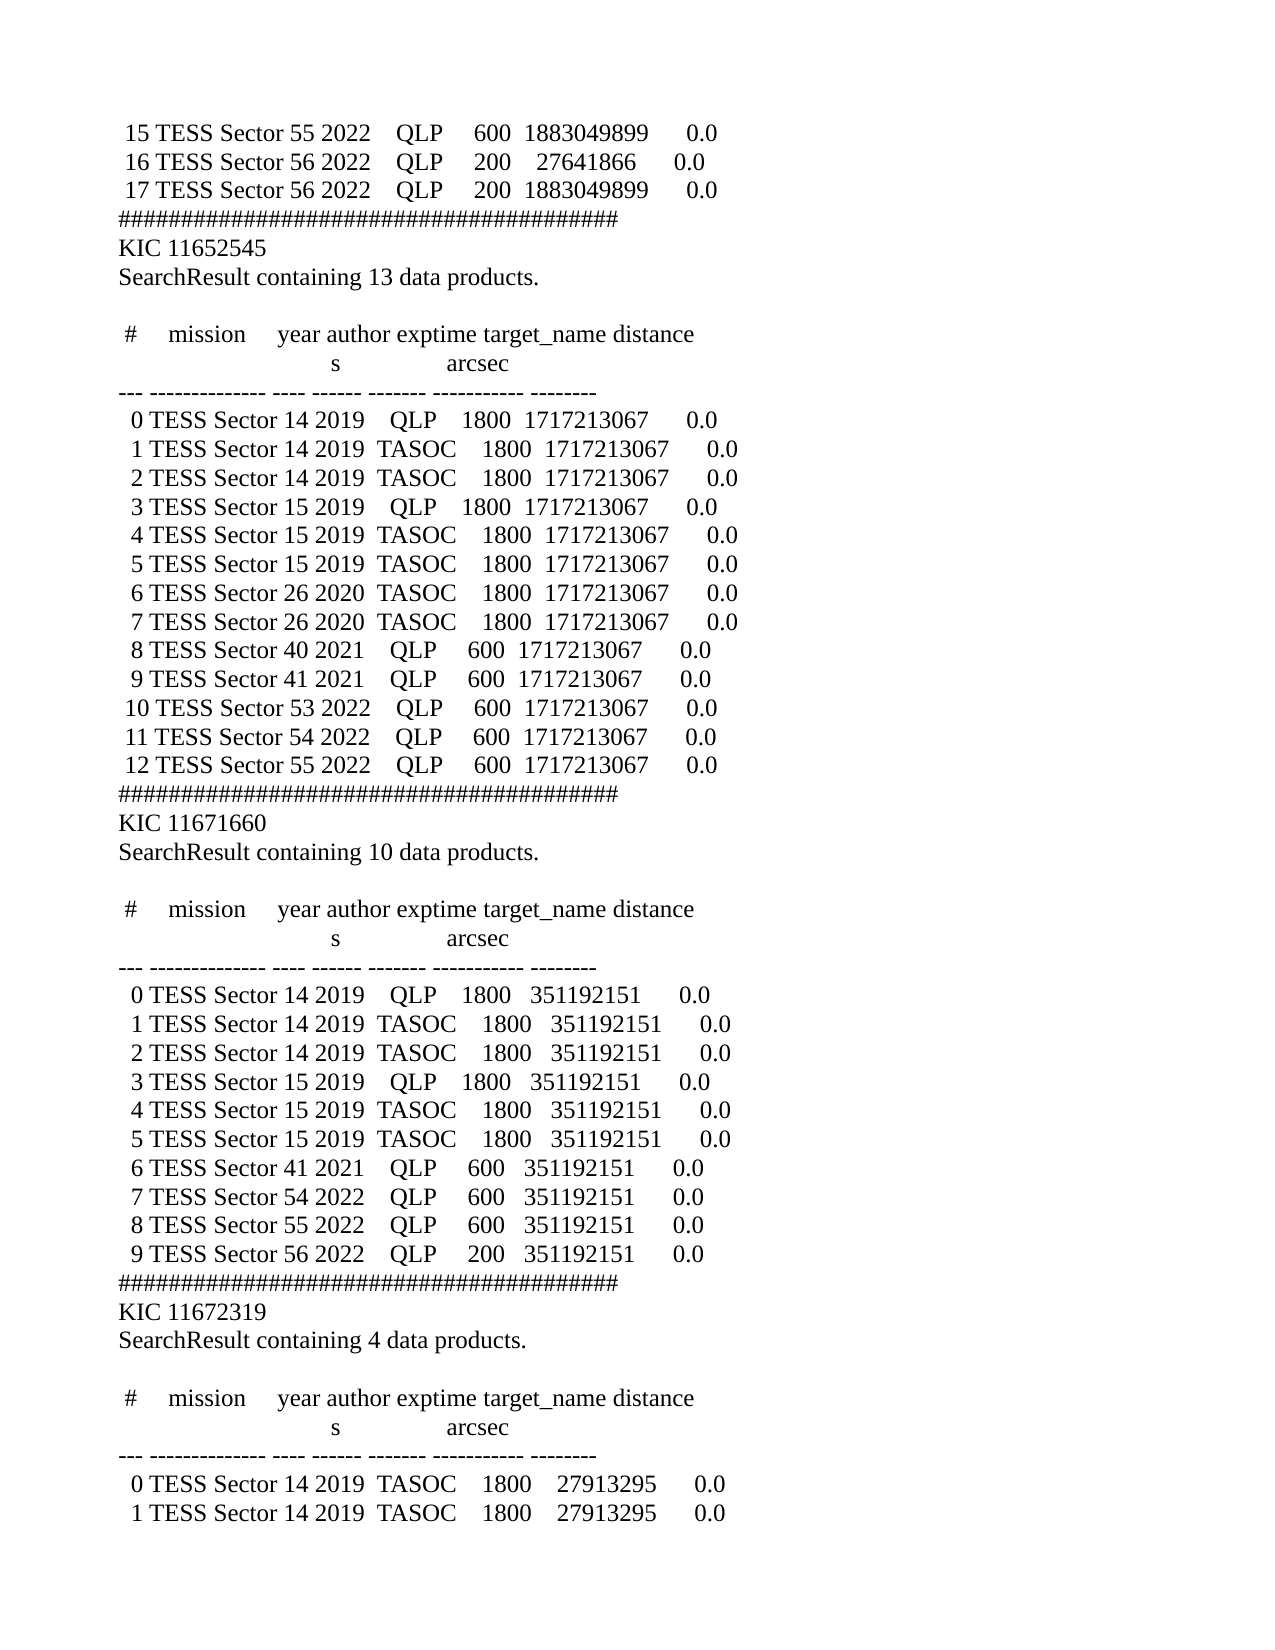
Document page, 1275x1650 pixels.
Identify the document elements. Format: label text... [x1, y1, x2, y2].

text 7 TESS Sector 54 2022 QLP 600 351192151 0.0 [118, 1182, 1157, 1211]
text SearchResult containing 13 data products. [118, 262, 1157, 291]
text KIC 11672319 [118, 1297, 1157, 1326]
text 2 TESS Sector 14 2019 TASOC 1800 351192151 0.0 [118, 1038, 1157, 1067]
text 5 TESS Sector 15 2019 TASOC 1800 1717213067 0.0 [118, 549, 1157, 578]
text 1 TESS Sector 14 2019 TASOC 1800 351192151 0.0 [118, 1009, 1157, 1038]
text 0 TESS Sector 14 2019 QLP 1800 1717213067 0.0 [118, 406, 1157, 434]
text 6 TESS Sector 26 2020 TASOC 1800 1717213067 0.0 [118, 578, 1157, 607]
text 1 TESS Sector 14 2019 TASOC 1800 27913295 0.0 [118, 1498, 1157, 1527]
text # mission year author exptime target_name distance [118, 894, 1157, 923]
text ######################################## [118, 204, 1157, 233]
text 11 TESS Sector 54 2022 QLP 600 1717213067 0.0 [118, 722, 1157, 751]
text ######################################## [118, 1268, 1157, 1297]
text 4 TESS Sector 15 2019 TASOC 1800 1717213067 0.0 [118, 521, 1157, 549]
text SearchResult containing 4 data products. [118, 1326, 1157, 1354]
text --- -------------- ---- ------ ------- ----------- -------- [118, 377, 1157, 406]
text KIC 11652545 [118, 233, 1157, 262]
text 0 TESS Sector 14 2019 QLP 1800 351192151 0.0 [118, 981, 1157, 1009]
text 9 TESS Sector 41 2021 QLP 600 1717213067 0.0 [118, 664, 1157, 693]
text s arcsec [118, 923, 1157, 952]
text 1 TESS Sector 14 2019 TASOC 1800 1717213067 0.0 [118, 434, 1157, 463]
text 8 TESS Sector 40 2021 QLP 600 1717213067 0.0 [118, 636, 1157, 664]
text KIC 11671660 [118, 808, 1157, 837]
text SearchResult containing 10 data products. [118, 837, 1157, 866]
text 3 TESS Sector 15 2019 QLP 1800 1717213067 0.0 [118, 492, 1157, 521]
text 3 TESS Sector 15 2019 QLP 1800 351192151 0.0 [118, 1067, 1157, 1096]
text ######################################## [118, 779, 1157, 808]
text # mission year author exptime target_name distance [118, 1383, 1157, 1412]
text 5 TESS Sector 15 2019 TASOC 1800 351192151 0.0 [118, 1124, 1157, 1153]
text --- -------------- ---- ------ ------- ----------- -------- [118, 952, 1157, 981]
text 16 TESS Sector 56 2022 QLP 200 27641866 0.0 [118, 147, 1157, 176]
text # mission year author exptime target_name distance [118, 319, 1157, 348]
text --- -------------- ---- ------ ------- ----------- -------- [118, 1441, 1157, 1469]
text 0 TESS Sector 14 2019 TASOC 1800 27913295 0.0 [118, 1469, 1157, 1498]
text 2 TESS Sector 14 2019 TASOC 1800 1717213067 0.0 [118, 463, 1157, 492]
text s arcsec [118, 1412, 1157, 1441]
text 12 TESS Sector 55 2022 QLP 600 1717213067 0.0 [118, 751, 1157, 779]
text 9 TESS Sector 56 2022 QLP 200 351192151 0.0 [118, 1239, 1157, 1268]
text 4 TESS Sector 15 2019 TASOC 1800 351192151 0.0 [118, 1096, 1157, 1124]
text 15 TESS Sector 55 2022 QLP 600 1883049899 0.0 [118, 118, 1157, 147]
text 10 TESS Sector 53 2022 QLP 600 1717213067 0.0 [118, 693, 1157, 722]
text s arcsec [118, 348, 1157, 377]
text 8 TESS Sector 55 2022 QLP 600 351192151 0.0 [118, 1211, 1157, 1239]
text 6 TESS Sector 41 2021 QLP 600 351192151 0.0 [118, 1153, 1157, 1182]
text 7 TESS Sector 26 2020 TASOC 1800 1717213067 0.0 [118, 607, 1157, 636]
text 17 TESS Sector 56 2022 QLP 200 1883049899 0.0 [118, 176, 1157, 204]
